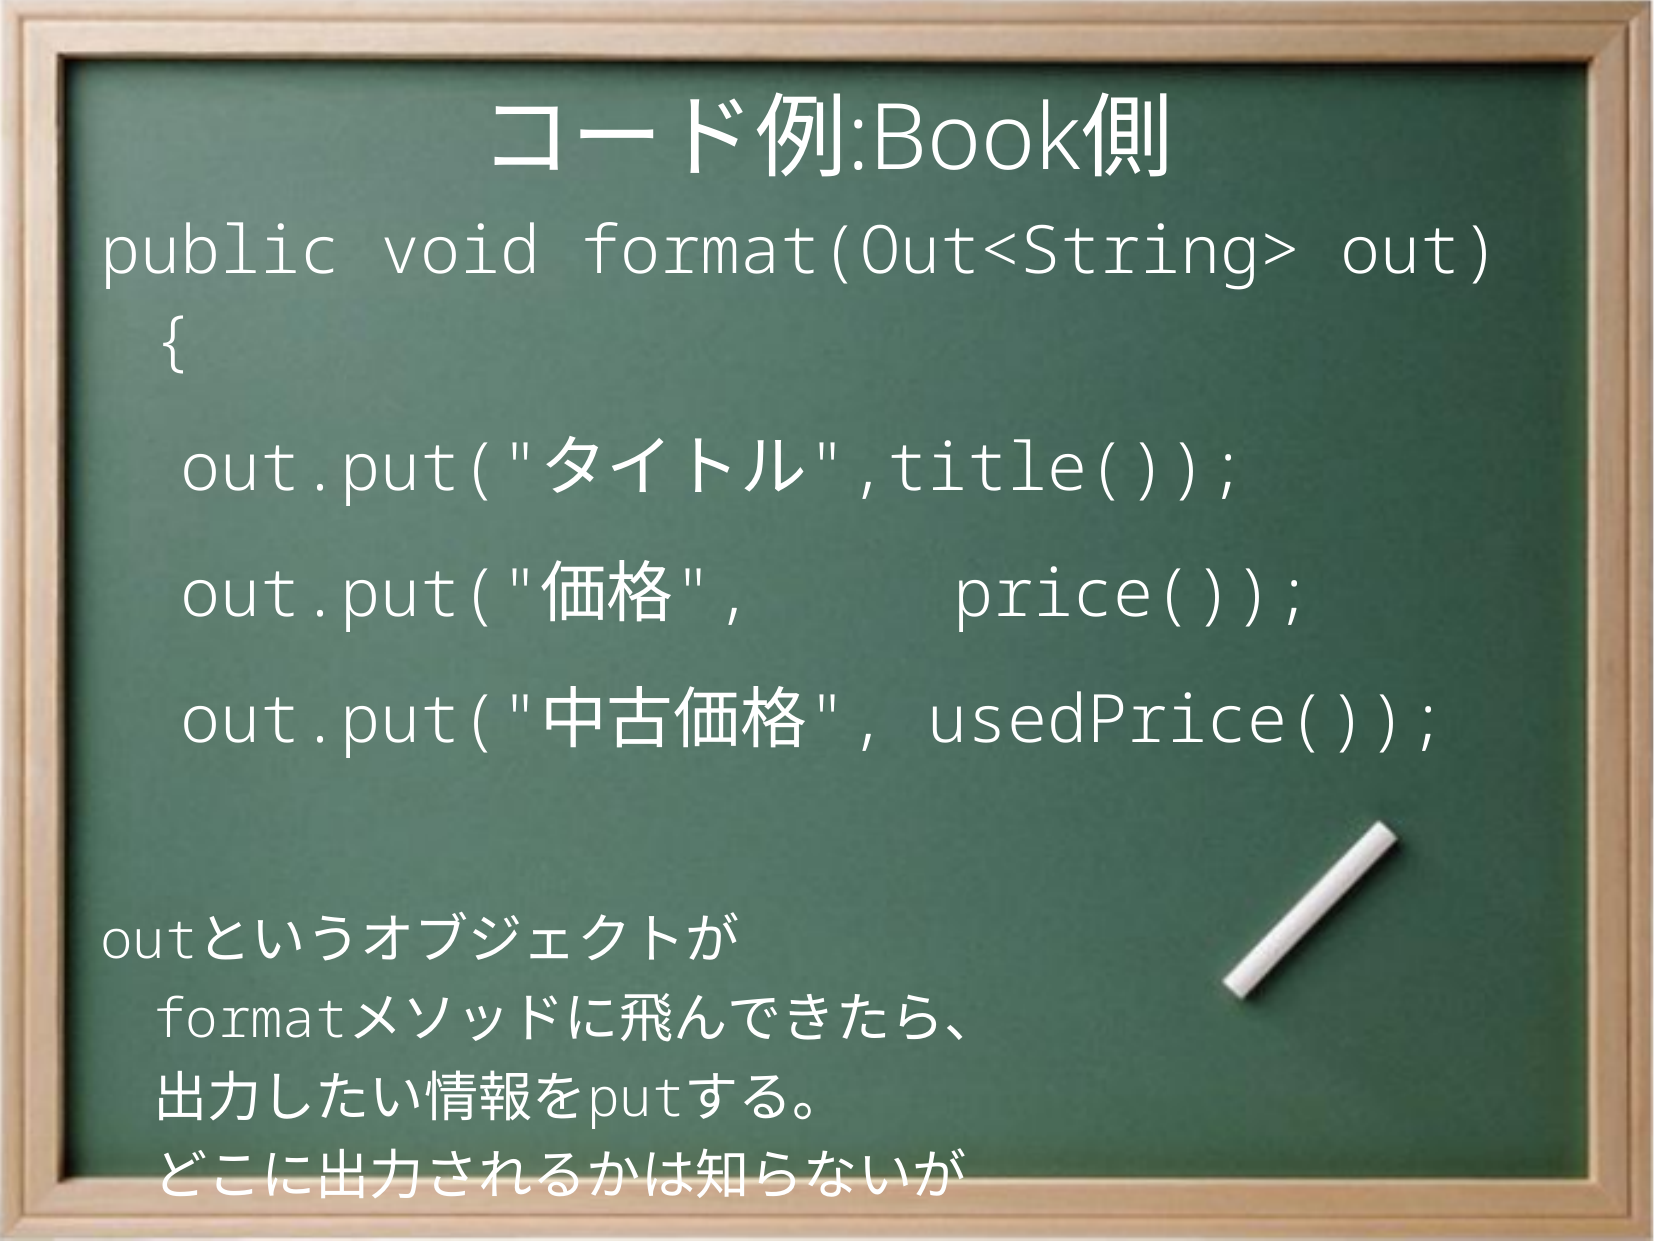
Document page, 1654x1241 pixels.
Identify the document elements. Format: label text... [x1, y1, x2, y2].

list public void format(Out<String> out) { out.put("タイトル",title()); out.put("価格", price()); out.put("中古価格", usedPrice()); outというオブジェクトが formatメソッドに飛んできたら、 出力したい情報をputする。 どこに出力されるかは知らないが [82, 201, 1571, 1124]
picture [0, 0, 1654, 1241]
title コード例:Book側 [82, 33, 1571, 201]
